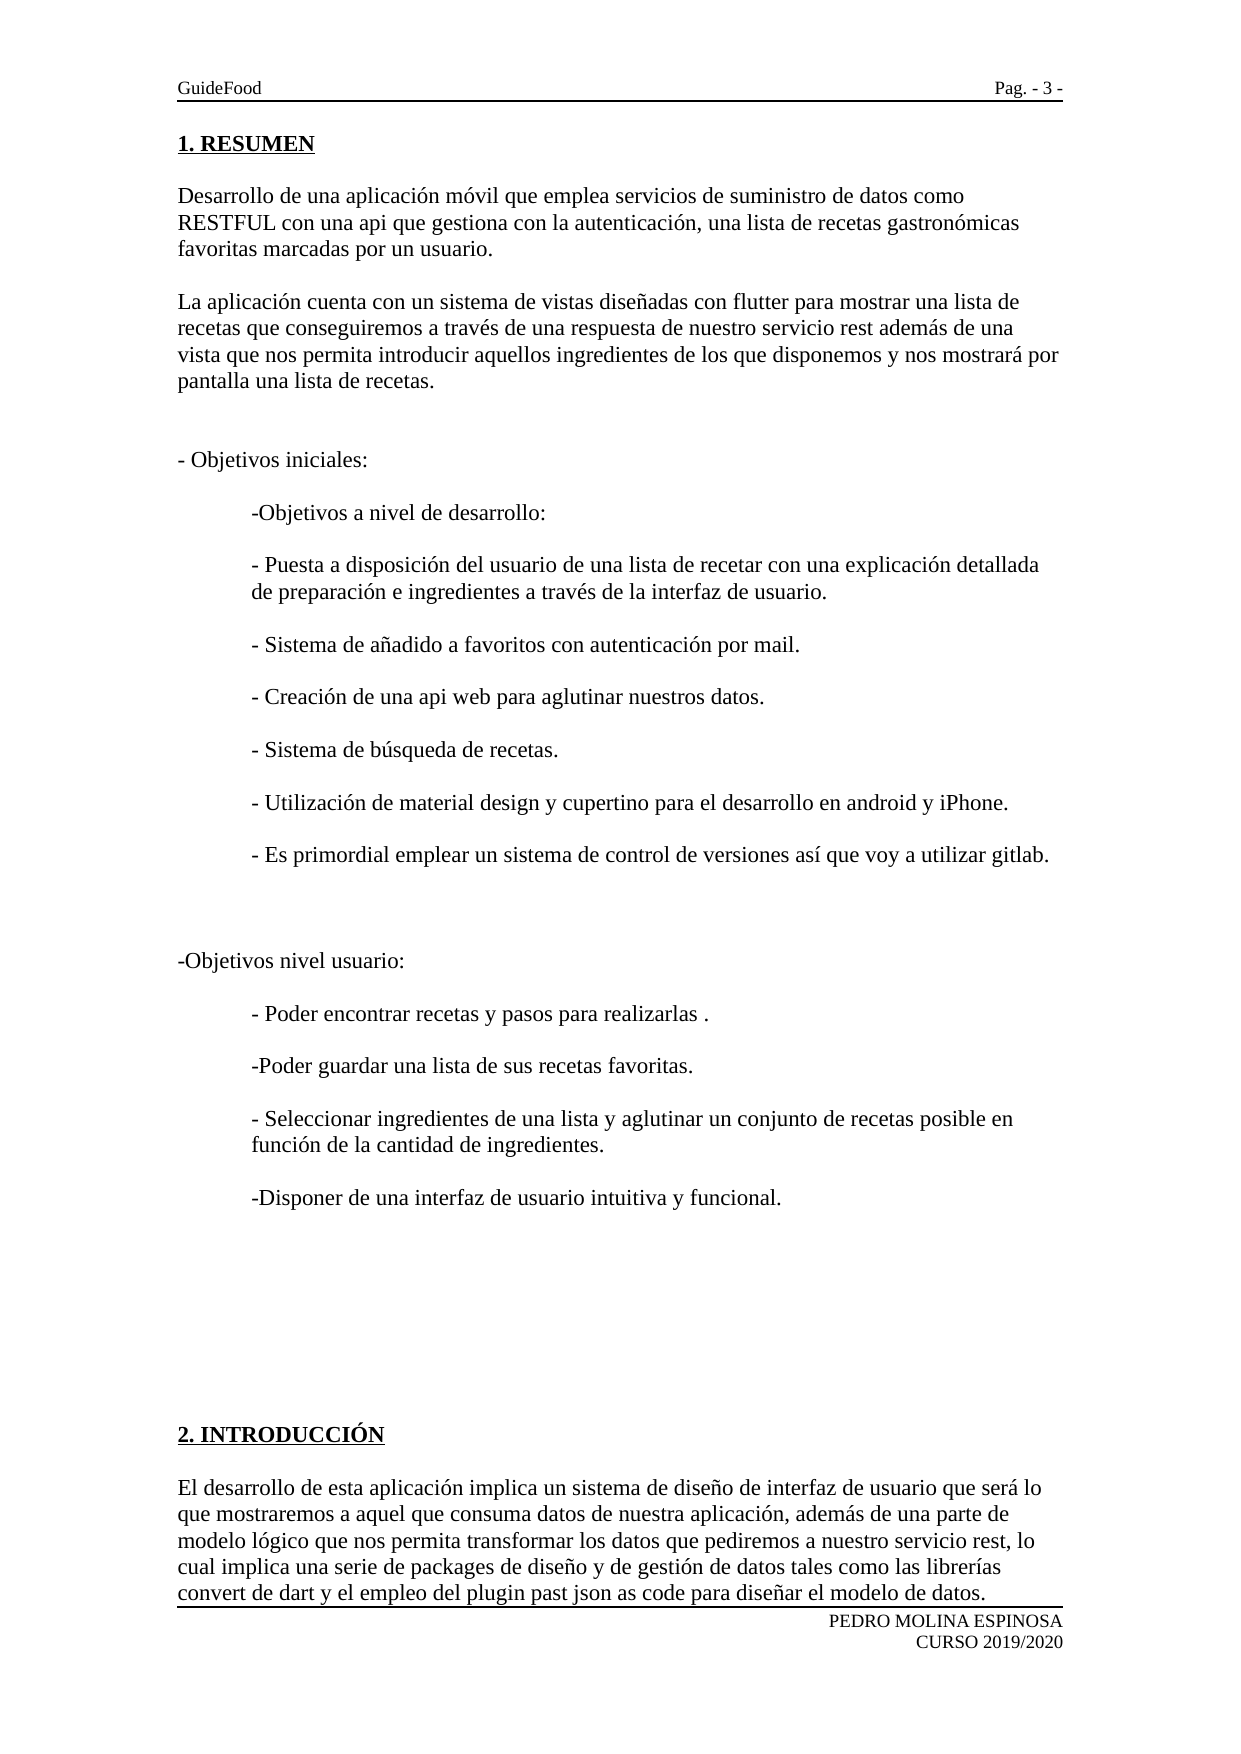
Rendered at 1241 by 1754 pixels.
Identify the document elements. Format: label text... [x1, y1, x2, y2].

text - Sistema de añadido a favoritos con autenticación por mail. [177, 631, 1063, 657]
text -Objetivos nivel usuario: [177, 947, 1063, 973]
text - Objetivos iniciales: [177, 446, 1063, 472]
text La aplicación cuenta con un sistema de vistas diseñadas con flutter para mostrar una lista de recetas que conseguiremos a través de una respuesta de nuestro servicio rest además de una vista que nos permita introducir aquellos ingredientes de los que disponemos y nos mostrará por pantalla una lista de recetas. [177, 288, 1063, 393]
text -Objetivos a nivel de desarrollo: [177, 499, 1063, 525]
text - Sistema de búsqueda de recetas. [177, 736, 1063, 762]
text 1. RESUMEN [177, 130, 1063, 156]
text - Creación de una api web para aglutinar nuestros datos. [177, 683, 1063, 710]
text - Puesta a disposición del usuario de una lista de recetar con una explicación detallada de preparación e ingredientes a través de la interfaz de usuario. [177, 552, 1063, 604]
text - Poder encontrar recetas y pasos para realizarlas . [177, 999, 1063, 1026]
text -Disponer de una interfaz de usuario intuitiva y funcional. [177, 1184, 1063, 1210]
text - Seleccionar ingredientes de una lista y aglutinar un conjunto de recetas posible en función de la cantidad de ingredientes. [177, 1105, 1063, 1158]
text 2. INTRODUCCIÓN [177, 1421, 1063, 1448]
text -Poder guardar una lista de sus recetas favoritas. [177, 1052, 1063, 1079]
text - Es primordial emplear un sistema de control de versiones así que voy a utilizar gitlab. [177, 841, 1063, 868]
text - Utilización de material design y cupertino para el desarrollo en android y iPhone. [177, 789, 1063, 815]
text El desarrollo de esta aplicación implica un sistema de diseño de interfaz de usuario que será lo que mostraremos a aquel que consuma datos de nuestra aplicación, además de una parte de modelo lógico que nos permita transformar los datos que pediremos a nuestro servicio rest, lo cual implica una serie de packages de diseño y de gestión de datos tales como las librerías convert de dart y el empleo del plugin past json as code para diseñar el modelo de datos. [177, 1474, 1063, 1606]
text Desarrollo de una aplicación móvil que emplea servicios de suministro de datos como RESTFUL con una api que gestiona con la autenticación, una lista de recetas gastronómicas favoritas marcadas por un usuario. [177, 183, 1063, 262]
